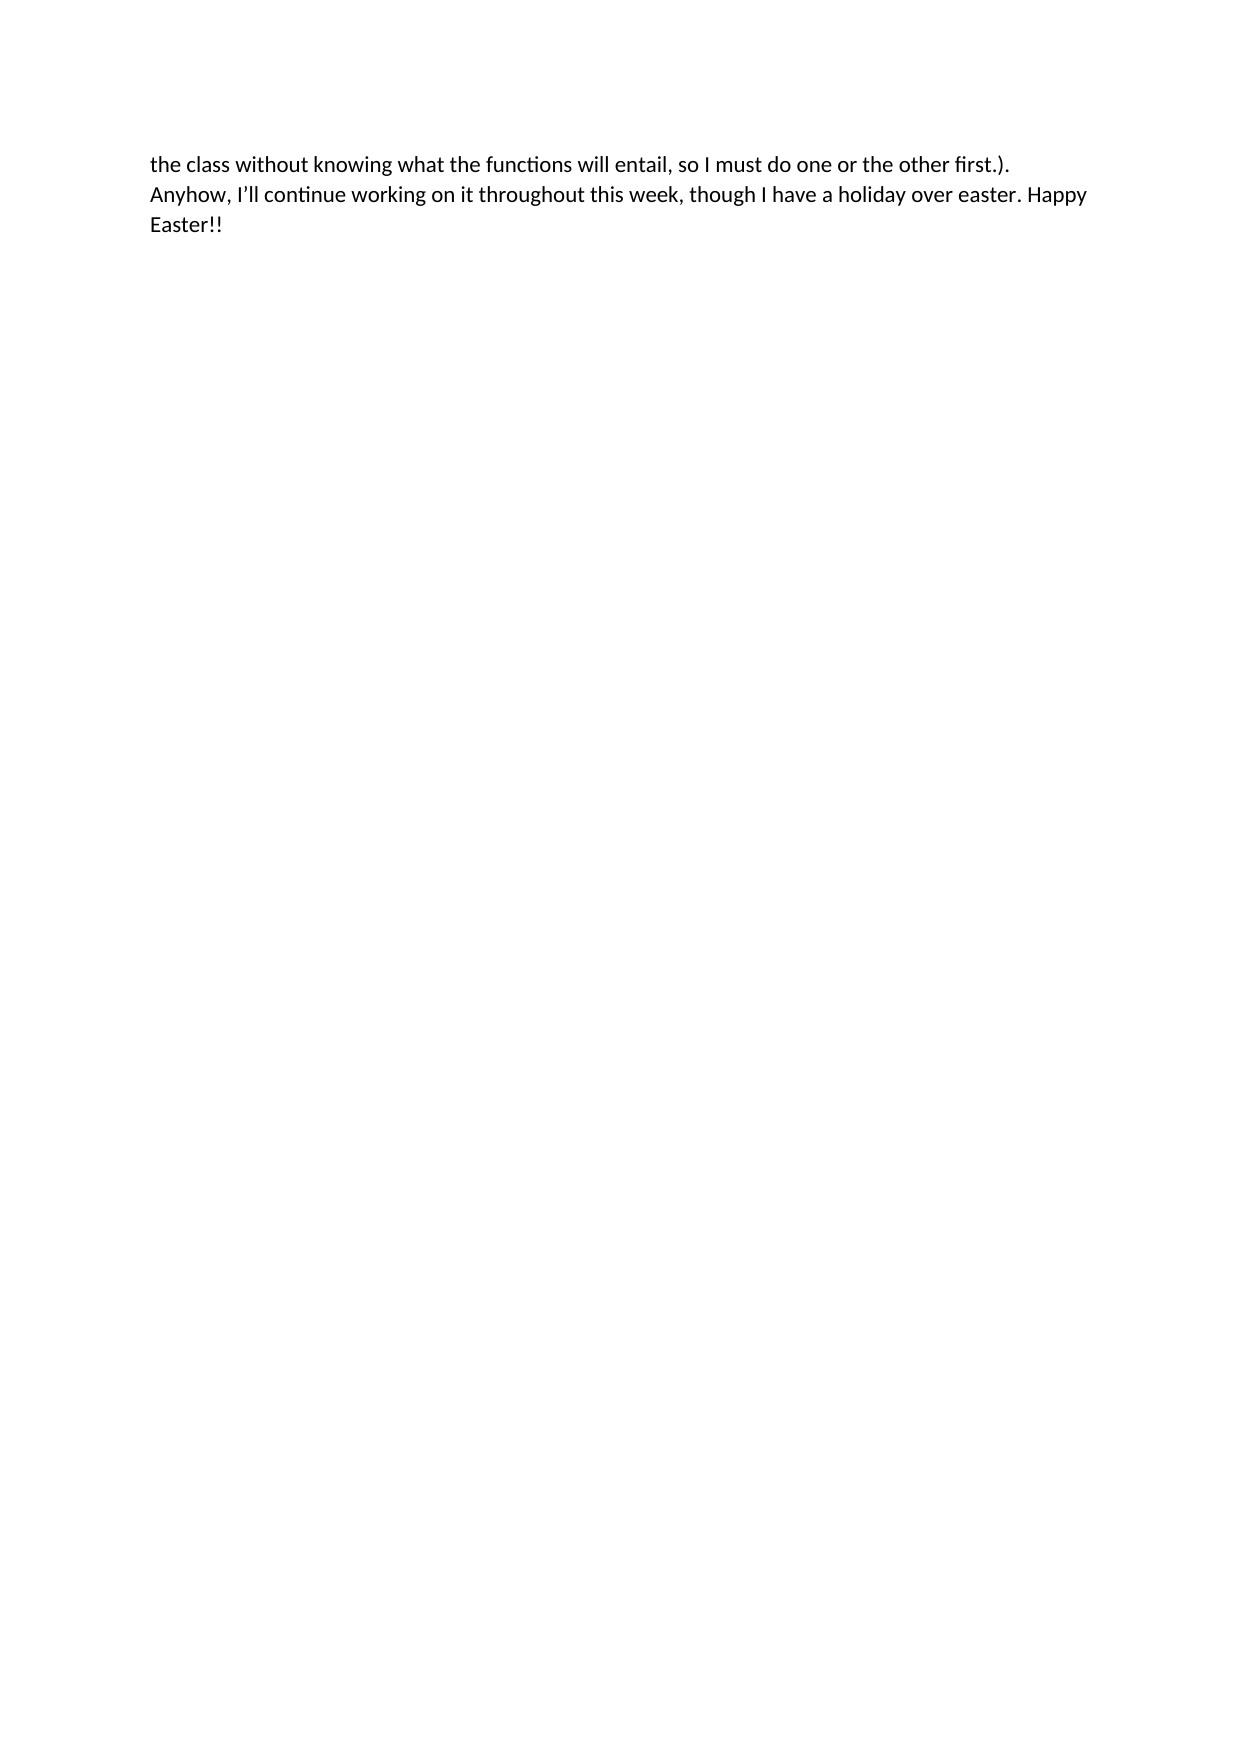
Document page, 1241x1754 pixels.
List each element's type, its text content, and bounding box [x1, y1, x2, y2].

text the class without knowing what the functions will entail, so I must do one or the other first.). Anyhow, I’ll continue working on it throughout this week, though I have a holiday over easter. Happy Easter!! [150, 150, 1090, 238]
